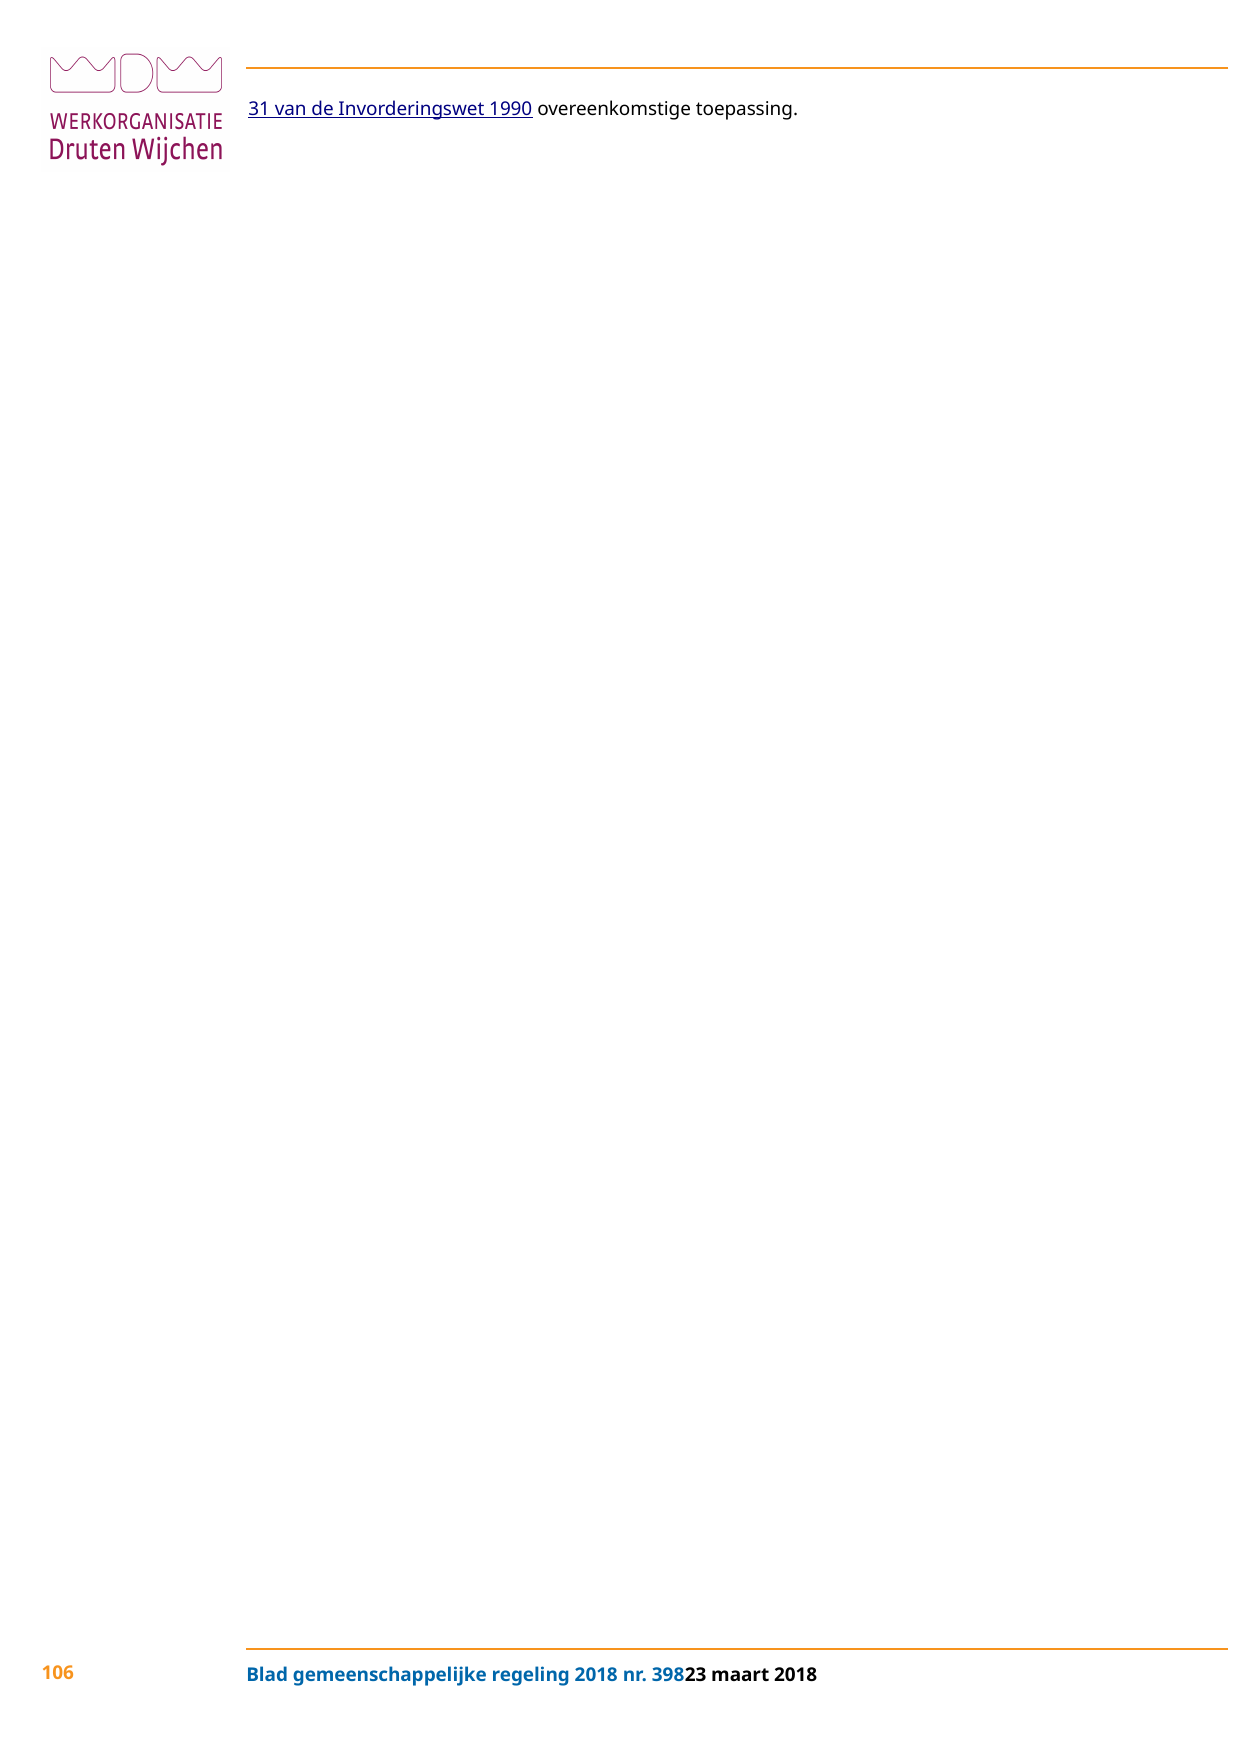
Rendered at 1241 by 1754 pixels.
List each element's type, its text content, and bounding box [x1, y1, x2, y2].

text 31 van de Invorderingswet 1990 overeenkomstige toepassing. [248, 95, 1152, 121]
picture [41, 47, 231, 172]
